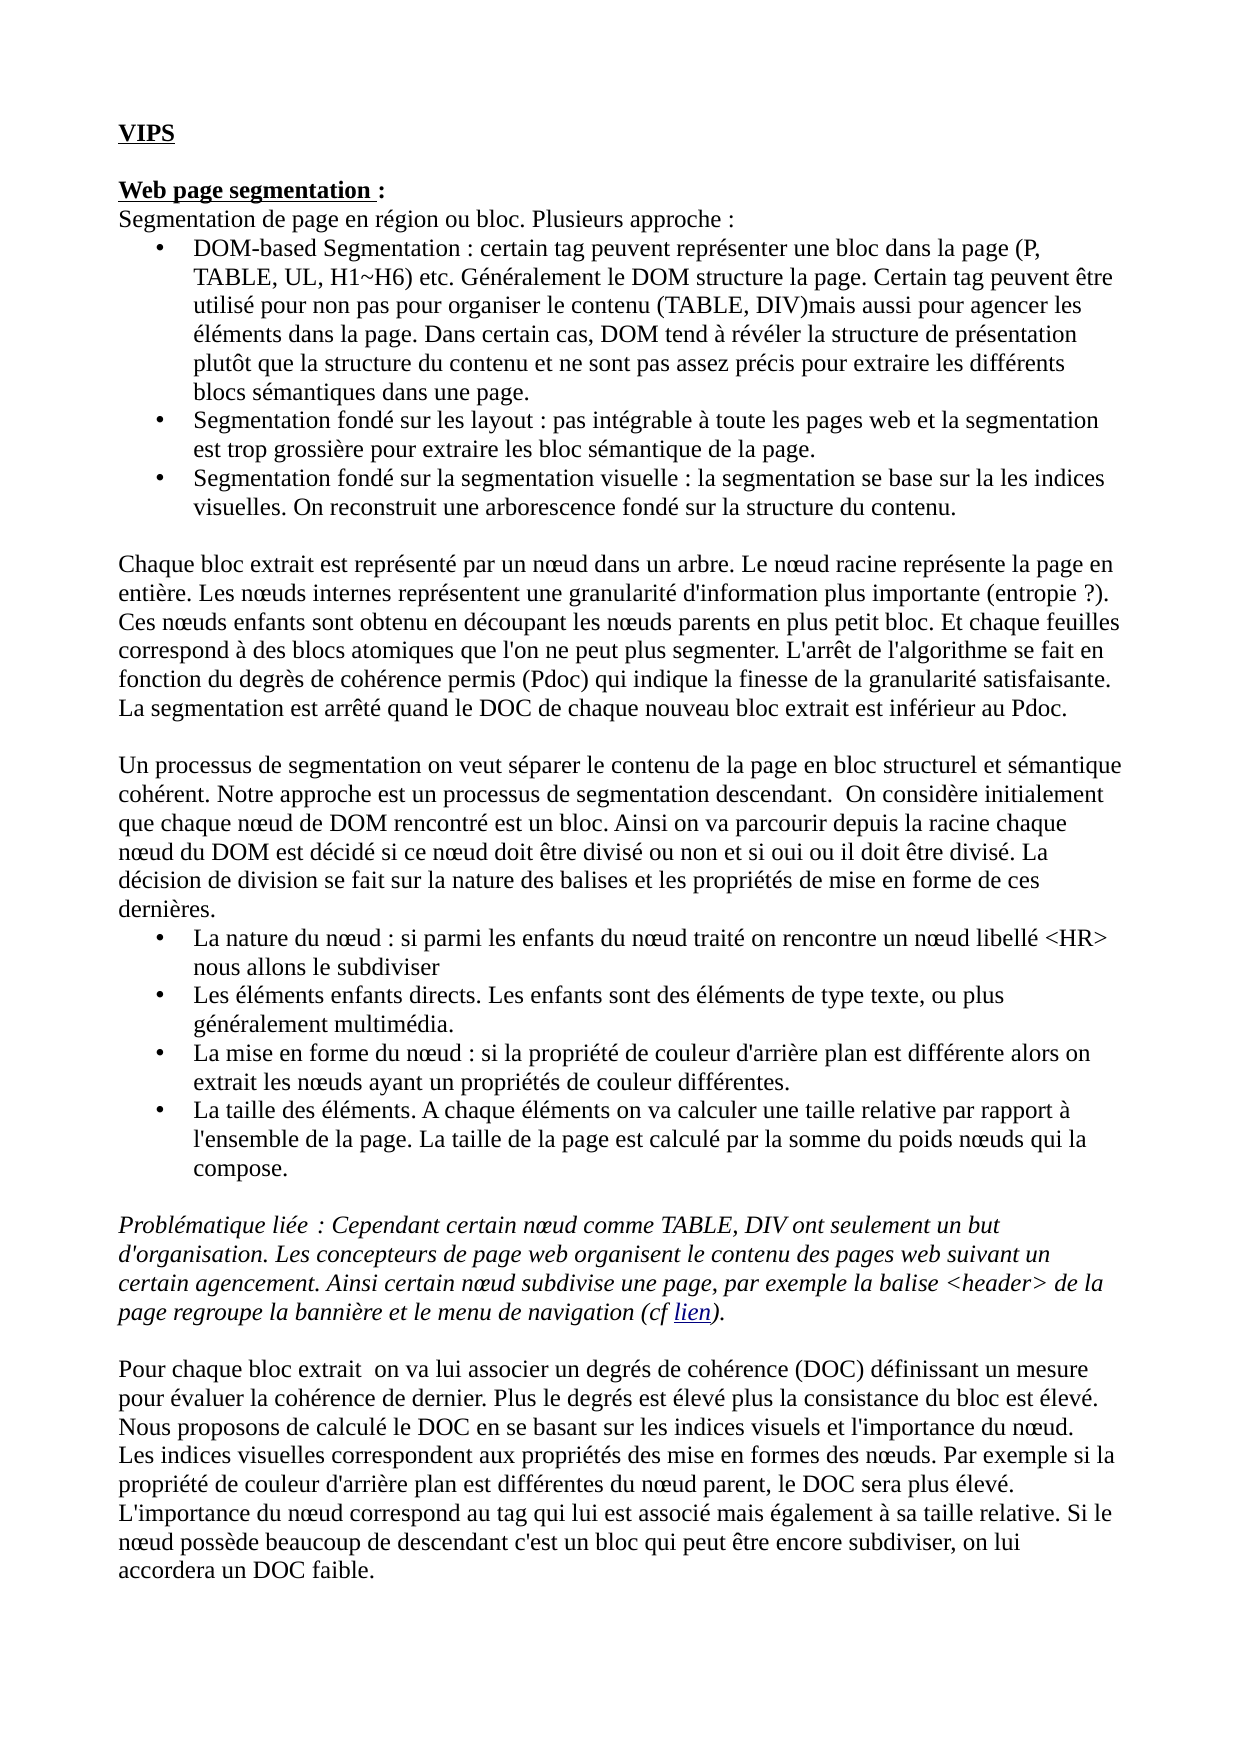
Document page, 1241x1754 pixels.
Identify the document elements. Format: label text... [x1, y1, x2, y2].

text Problématique liée : Cependant certain nœud comme TABLE, DIV ont seulement un but d'organisation. Les concepteurs de page web organisent le contenu des pages web suivant un certain agencement. Ainsi certain nœud subdivise une page, par exemple la balise <header> de la page regroupe la bannière et le menu de navigation (cf lien). [118, 1211, 1122, 1326]
text Nous proposons de calculé le DOC en se basant sur les indices visuels et l'importance du nœud. [118, 1412, 1122, 1441]
list La mise en forme du nœud : si la propriété de couleur d'arrière plan est différente alors on extrait les nœuds ayant un propriétés de couleur différentes. [156, 1038, 1122, 1096]
text Chaque bloc extrait est représenté par un nœud dans un arbre. Le nœud racine représente la page en entière. Les nœuds internes représentent une granularité d'information plus importante (entropie ?). Ces nœuds enfants sont obtenu en découpant les nœuds parents en plus petit bloc. Et chaque feuilles correspond à des blocs atomiques que l'on ne peut plus segmenter. L'arrêt de l'algorithme se fait en fonction du degrès de cohérence permis (Pdoc) qui indique la finesse de la granularité satisfaisante. La segmentation est arrêté quand le DOC de chaque nouveau bloc extrait est inférieur au Pdoc. [118, 549, 1122, 722]
list Segmentation fondé sur la segmentation visuelle : la segmentation se base sur la les indices visuelles. On reconstruit une arborescence fondé sur la structure du contenu. [156, 463, 1122, 521]
text Un processus de segmentation on veut séparer le contenu de la page en bloc structurel et sémantique cohérent. Notre approche est un processus de segmentation descendant. On considère initialement que chaque nœud de DOM rencontré est un bloc. Ainsi on va parcourir depuis la racine chaque nœud du DOM est décidé si ce nœud doit être divisé ou non et si oui ou il doit être divisé. La décision de division se fait sur la nature des balises et les propriétés de mise en forme de ces dernières. [118, 751, 1122, 923]
list DOM-based Segmentation : certain tag peuvent représenter une bloc dans la page (P, TABLE, UL, H1~H6) etc. Généralement le DOM structure la page. Certain tag peuvent être utilisé pour non pas pour organiser le contenu (TABLE, DIV)mais aussi pour agencer les éléments dans la page. Dans certain cas, DOM tend à révéler la structure de présentation plutôt que la structure du contenu et ne sont pas assez précis pour extraire les différents blocs sémantiques dans une page. [156, 233, 1122, 406]
text Les indices visuelles correspondent aux propriétés des mise en formes des nœuds. Par exemple si la propriété de couleur d'arrière plan est différentes du nœud parent, le DOC sera plus élevé. L'importance du nœud correspond au tag qui lui est associé mais également à sa taille relative. Si le nœud possède beaucoup de descendant c'est un bloc qui peut être encore subdiviser, on lui accordera un DOC faible. [118, 1441, 1122, 1584]
list Segmentation fondé sur les layout : pas intégrable à toute les pages web et la segmentation est trop grossière pour extraire les bloc sémantique de la page. [156, 406, 1122, 463]
text Segmentation de page en région ou bloc. Plusieurs approche : [118, 204, 1122, 233]
list La taille des éléments. A chaque éléments on va calculer une taille relative par rapport à l'ensemble de la page. La taille de la page est calculé par la somme du poids nœuds qui la compose. [156, 1096, 1122, 1182]
list La nature du nœud : si parmi les enfants du nœud traité on rencontre un nœud libellé <HR> nous allons le subdiviser [156, 923, 1122, 981]
text Web page segmentation : [118, 176, 1122, 204]
text Pour chaque bloc extrait on va lui associer un degrés de cohérence (DOC) définissant un mesure pour évaluer la cohérence de dernier. Plus le degrés est élevé plus la consistance du bloc est élevé. [118, 1354, 1122, 1412]
text VIPS [118, 118, 1122, 147]
list Les éléments enfants directs. Les enfants sont des éléments de type texte, ou plus généralement multimédia. [156, 981, 1122, 1038]
